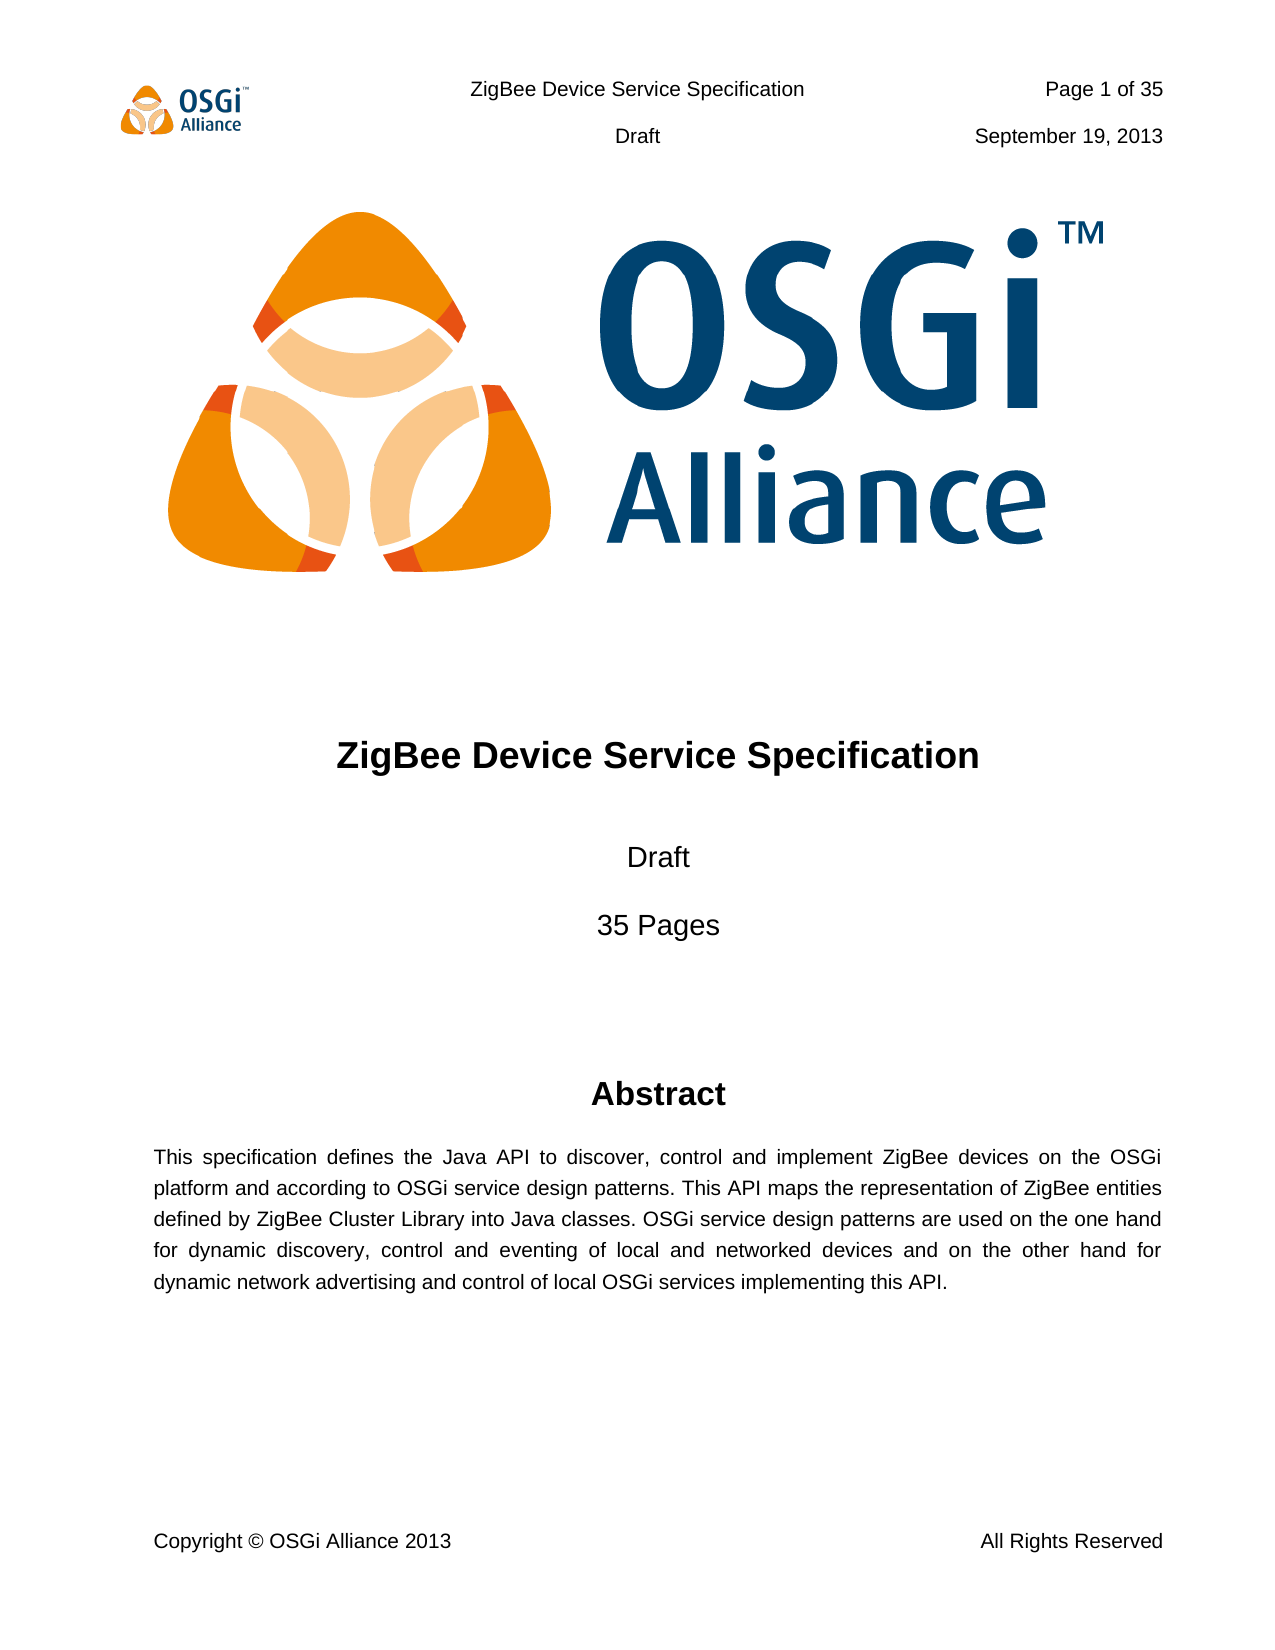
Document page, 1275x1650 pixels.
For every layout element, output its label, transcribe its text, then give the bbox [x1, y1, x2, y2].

text Abstract [153, 1074, 1163, 1112]
picture [113, 78, 257, 142]
title ZigBee Device Service Specification [153, 733, 1163, 776]
picture [112, 158, 1163, 626]
title Draft 35 Pages [153, 841, 1163, 941]
text This specification defines the Java API to discover, control and implement ZigBee devices on the OSGi platform and according to OSGi service design patterns. This API maps the representation of ZigBee entities defined by ZigBee Cluster Library into Java classes. OSGi service design patterns are used on the one hand for dynamic discovery, control and eventing of local and networked devices and on the other hand for dynamic network advertising and control of local OSGi services implementing this API. [153, 1137, 1163, 1293]
